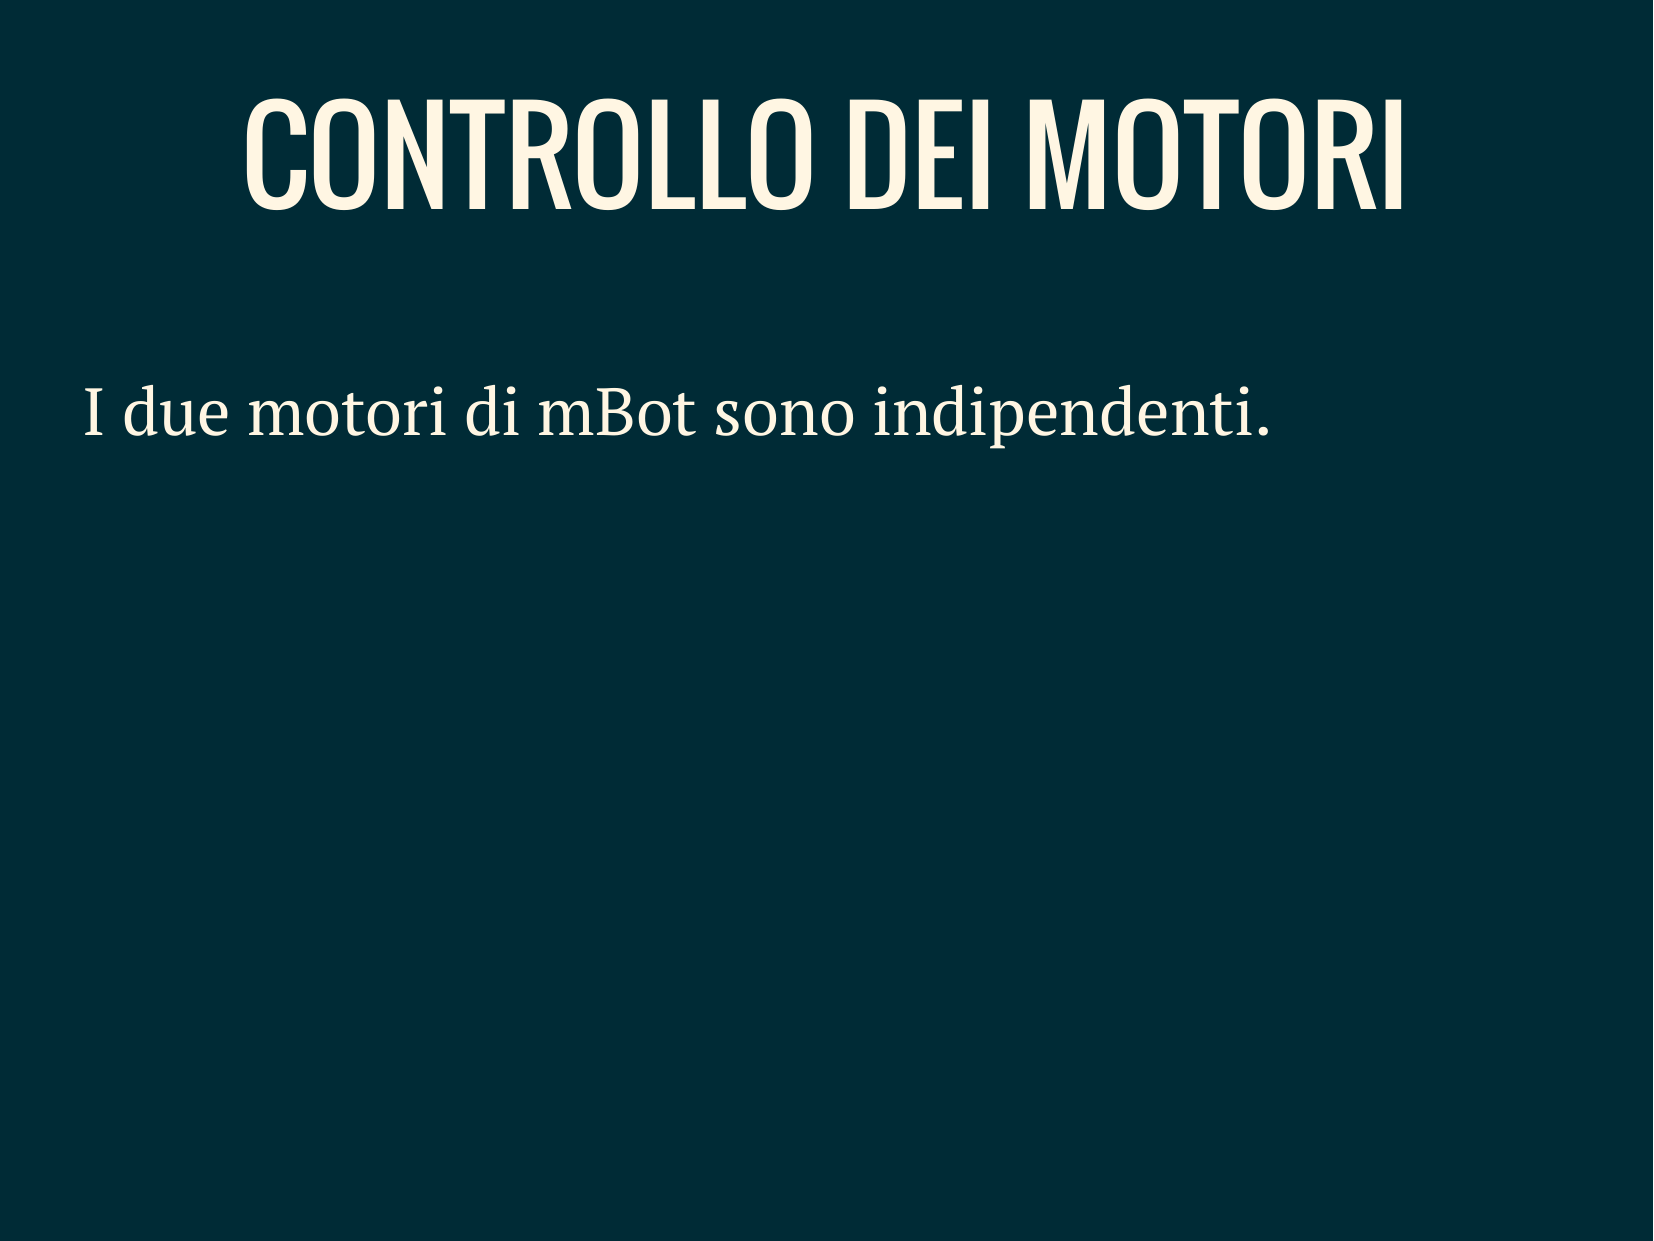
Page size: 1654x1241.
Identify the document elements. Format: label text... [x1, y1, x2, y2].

title Controllo dei motori [82, 49, 1571, 257]
text_box I due motori di mBot sono indipendenti. [82, 366, 1571, 1193]
